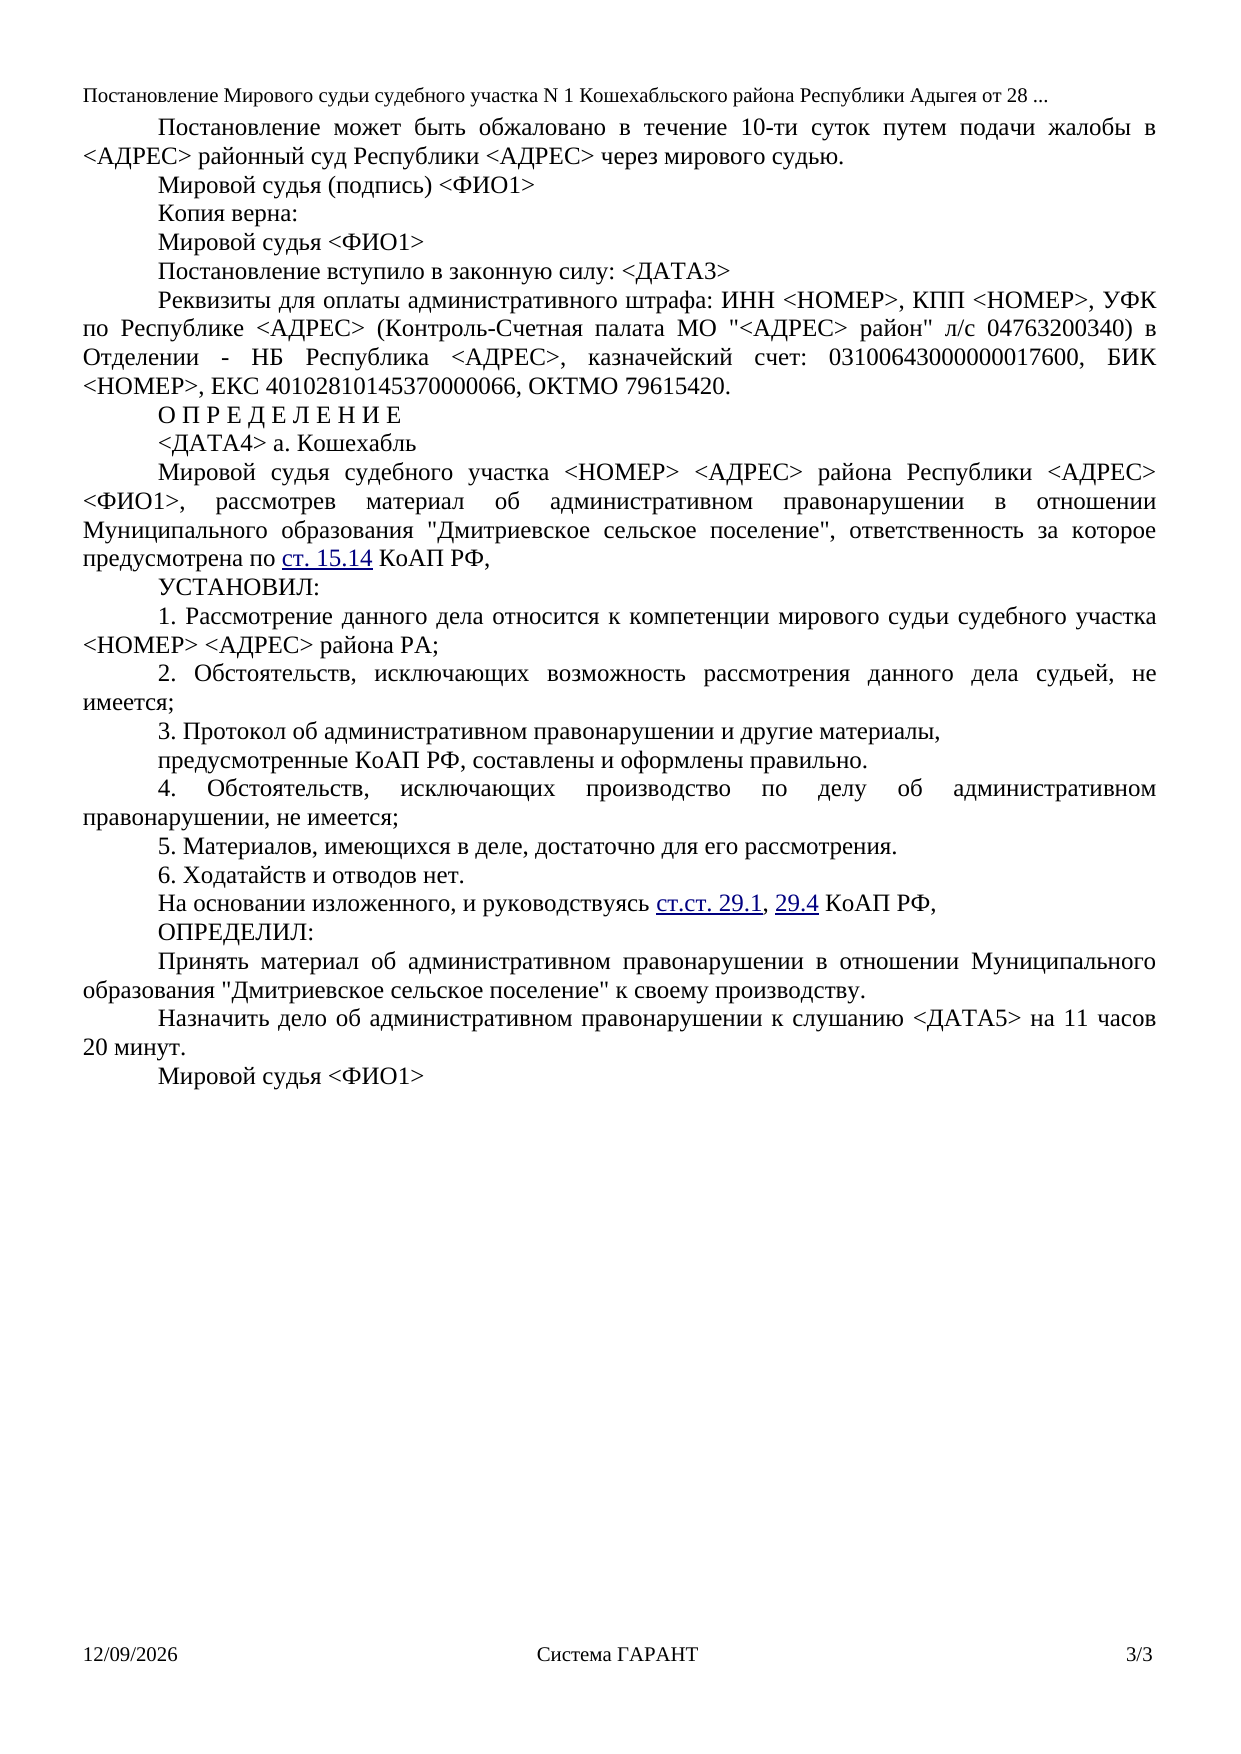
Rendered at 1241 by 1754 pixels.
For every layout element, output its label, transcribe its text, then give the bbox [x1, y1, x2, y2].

text Постановление вступило в законную силу: <ДАТА3> [83, 256, 1157, 285]
text 1. Рассмотрение данного дела относится к компетенции мирового судьи судебного участка <НОМЕР> <АДРЕС> района РА; [83, 601, 1157, 658]
text Постановление может быть обжаловано в течение 10-ти суток путем подачи жалобы в <АДРЕС> районный суд Республики <АДРЕС> через мирового судью. [83, 112, 1157, 170]
text 6. Ходатайств и отводов нет. [83, 860, 1157, 888]
text Мировой судья <ФИО1> [83, 1061, 1157, 1090]
text Реквизиты для оплаты административного штрафа: ИНН <НОМЕР>, КПП <НОМЕР>, УФК по Республике <АДРЕС> (Контроль-Счетная палата МО "<АДРЕС> район" л/с 04763200340) в Отделении - НБ Республика <АДРЕС>, казначейский счет: 03100643000000017600, БИК <НОМЕР>, ЕКС 40102810145370000066, ОКТМО 79615420. [83, 285, 1157, 400]
text <ДАТА4> а. Кошехабль [83, 428, 1157, 457]
text ОПРЕДЕЛИЛ: [83, 917, 1157, 946]
text 4. Обстоятельств, исключающих производство по делу об административном правонарушении, не имеется; [83, 773, 1157, 831]
text О П Р Е Д Е Л Е Н И Е [83, 400, 1157, 428]
text 5. Материалов, имеющихся в деле, достаточно для его рассмотрения. [83, 831, 1157, 860]
text Мировой судья судебного участка <НОМЕР> <АДРЕС> района Республики <АДРЕС> <ФИО1>, рассмотрев материал об административном правонарушении в отношении Муниципального образования "Дмитриевское сельское поселение", ответственность за которое предусмотрена по ст. 15.14 КоАП РФ, [83, 457, 1157, 572]
text предусмотренные КоАП РФ, составлены и оформлены правильно. [83, 745, 1157, 773]
text 3. Протокол об административном правонарушении и другие материалы, [83, 716, 1157, 745]
text 2. Обстоятельств, исключающих возможность рассмотрения данного дела судьей, не имеется; [83, 658, 1157, 716]
text УСТАНОВИЛ: [83, 572, 1157, 601]
text Принять материал об административном правонарушении в отношении Муниципального образования "Дмитриевское сельское поселение" к своему производству. [83, 946, 1157, 1003]
text Мировой судья (подпись) <ФИО1> [83, 170, 1157, 198]
text Назначить дело об административном правонарушении к слушанию <ДАТА5> на 11 часов 20 минут. [83, 1003, 1157, 1061]
text Мировой судья <ФИО1> [83, 227, 1157, 256]
text На основании изложенного, и руководствуясь ст.ст. 29.1, 29.4 КоАП РФ, [83, 888, 1157, 917]
text Копия верна: [83, 198, 1157, 227]
